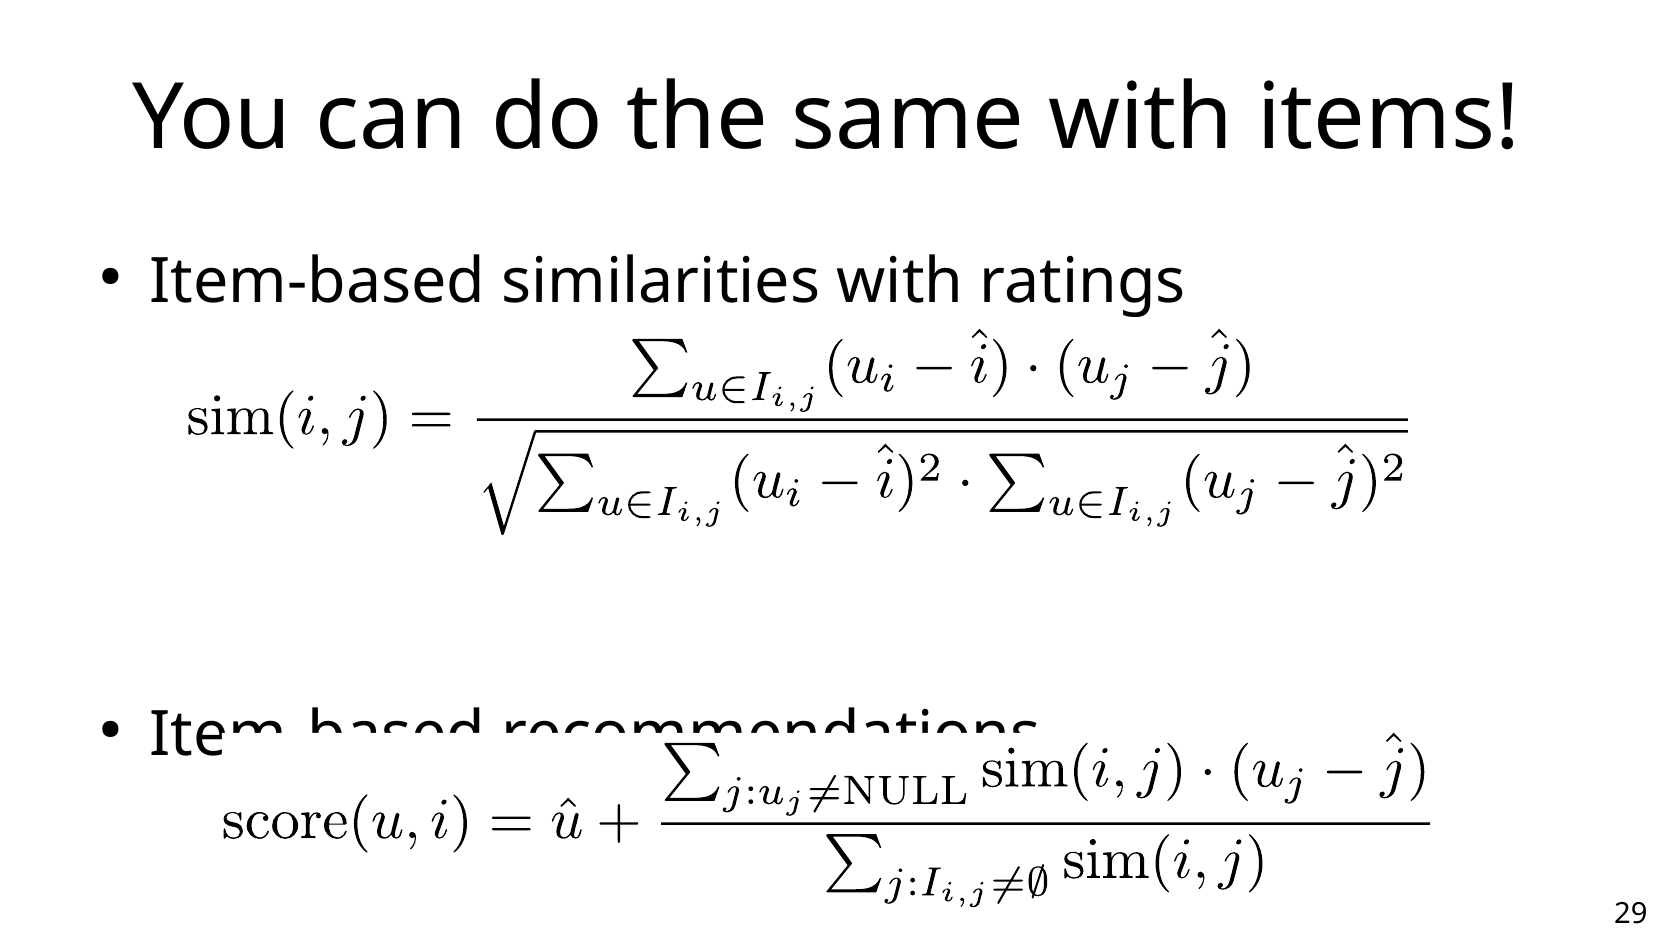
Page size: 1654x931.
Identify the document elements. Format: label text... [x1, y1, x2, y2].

title You can do the same with items! [82, 1, 1571, 226]
text_box [221, 732, 1431, 908]
text_box [186, 328, 1408, 535]
list Item-based similarities with ratings Item-based recommendations [82, 235, 1571, 775]
